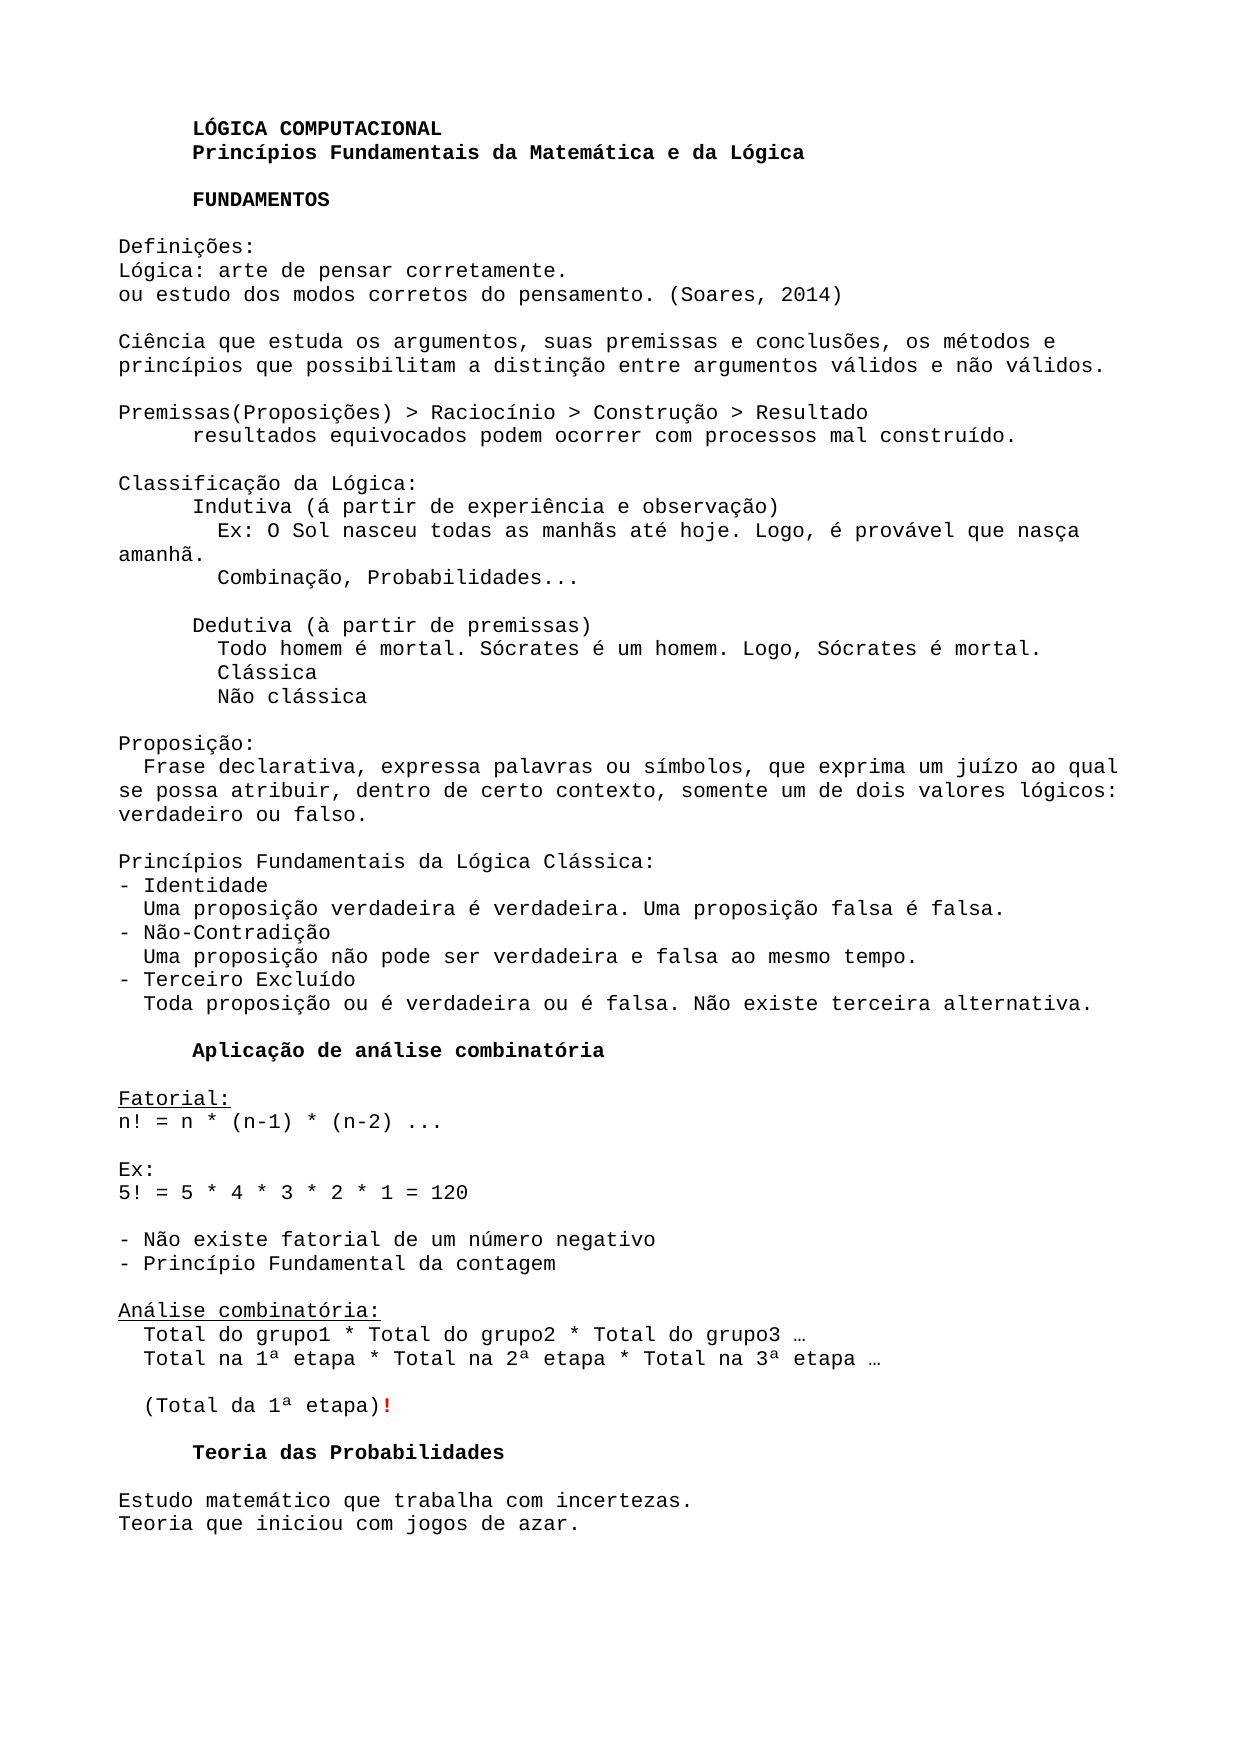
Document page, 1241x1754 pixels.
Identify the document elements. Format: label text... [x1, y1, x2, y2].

text Aplicação de análise combinatória [118, 1040, 1122, 1064]
text Todo homem é mortal. Sócrates é um homem. Logo, Sócrates é mortal. [118, 638, 1122, 662]
text Fatorial: [118, 1088, 1122, 1111]
text Não clássica [118, 686, 1122, 709]
text Total na 1ª etapa * Total na 2ª etapa * Total na 3ª etapa … [118, 1348, 1122, 1371]
text n! = n * (n-1) * (n-2) ... [118, 1111, 1122, 1135]
text Ex: [118, 1158, 1122, 1182]
text Dedutiva (à partir de premissas) [118, 615, 1122, 638]
text - Identidade [118, 875, 1122, 898]
text Princípios Fundamentais da Matemática e da Lógica [118, 142, 1122, 165]
text LÓGICA COMPUTACIONAL [118, 118, 1122, 142]
text - Não-Contradição [118, 922, 1122, 946]
text Proposição: [118, 733, 1122, 757]
text Ex: O Sol nasceu todas as manhãs até hoje. Logo, é provável que nasça amanhã. [118, 520, 1122, 567]
text Toda proposição ou é verdadeira ou é falsa. Não existe terceira alternativa. [118, 993, 1122, 1017]
text Clássica [118, 662, 1122, 686]
text Combinação, Probabilidades... [118, 567, 1122, 591]
text Premissas(Proposições) > Raciocínio > Construção > Resultado [118, 402, 1122, 426]
text Ciência que estuda os argumentos, suas premissas e conclusões, os métodos e princípios que possibilitam a distinção entre argumentos válidos e não válidos. [118, 331, 1122, 378]
text Definições: [118, 236, 1122, 260]
text FUNDAMENTOS [118, 189, 1122, 213]
text - Princípio Fundamental da contagem [118, 1253, 1122, 1277]
text Frase declarativa, expressa palavras ou símbolos, que exprima um juízo ao qual se possa atribuir, dentro de certo contexto, somente um de dois valores lógicos: verdadeiro ou falso. [118, 757, 1122, 827]
text - Não existe fatorial de um número negativo [118, 1229, 1122, 1253]
text Uma proposição verdadeira é verdadeira. Uma proposição falsa é falsa. [118, 898, 1122, 922]
text - Terceiro Excluído [118, 969, 1122, 993]
text Classificação da Lógica: [118, 473, 1122, 496]
text 5! = 5 * 4 * 3 * 2 * 1 = 120 [118, 1182, 1122, 1206]
text Indutiva (á partir de experiência e observação) [118, 496, 1122, 520]
text Estudo matemático que trabalha com incertezas. [118, 1489, 1122, 1513]
text Uma proposição não pode ser verdadeira e falsa ao mesmo tempo. [118, 946, 1122, 969]
text Análise combinatória: [118, 1300, 1122, 1324]
text Teoria que iniciou com jogos de azar. [118, 1513, 1122, 1537]
text (Total da 1ª etapa)! [118, 1395, 1122, 1419]
text Total do grupo1 * Total do grupo2 * Total do grupo3 … [118, 1324, 1122, 1348]
text ou estudo dos modos corretos do pensamento. (Soares, 2014) [118, 284, 1122, 307]
text Lógica: arte de pensar corretamente. [118, 260, 1122, 284]
text Teoria das Probabilidades [118, 1442, 1122, 1466]
text Princípios Fundamentais da Lógica Clássica: [118, 851, 1122, 875]
text resultados equivocados podem ocorrer com processos mal construído. [118, 426, 1122, 449]
